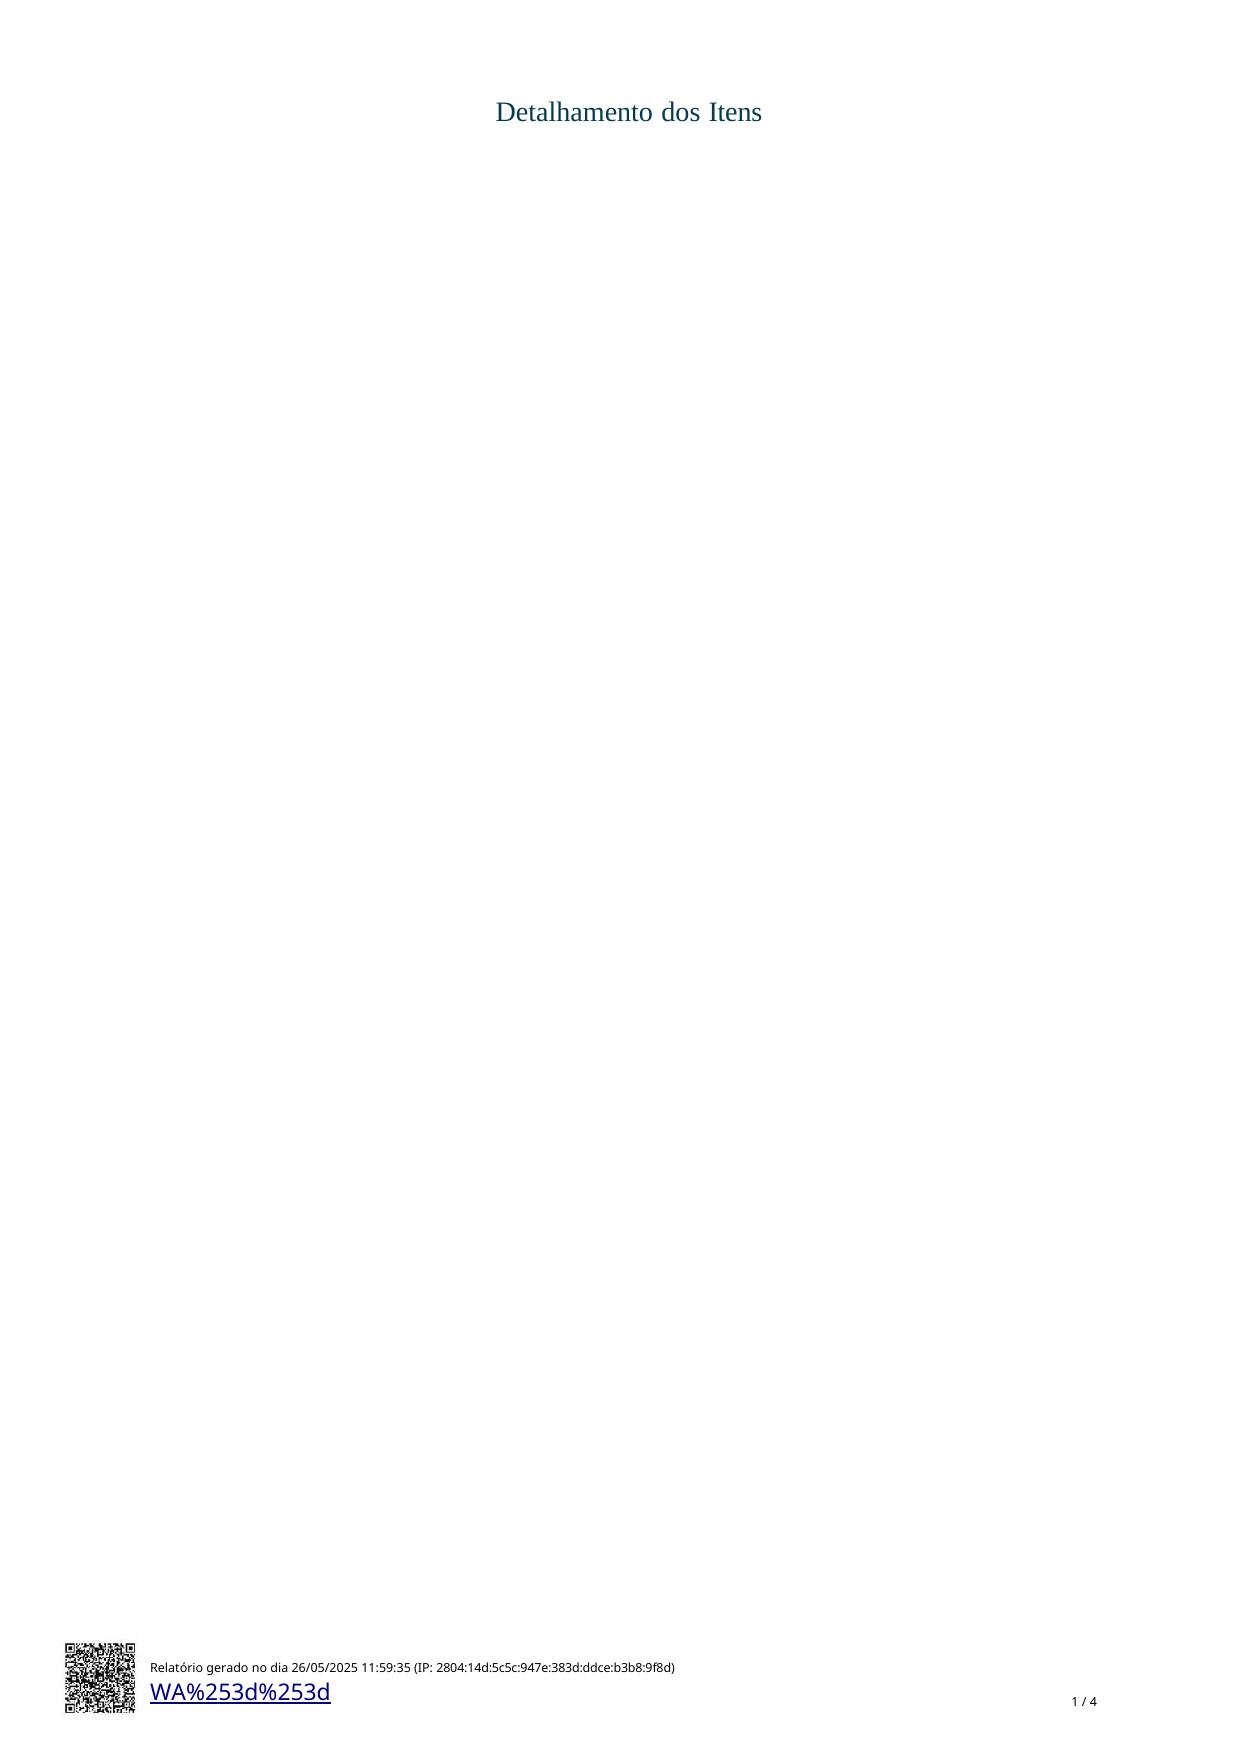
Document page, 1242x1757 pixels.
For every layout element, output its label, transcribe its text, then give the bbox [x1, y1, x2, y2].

text Detalhamento dos Itens [97, 94, 1160, 127]
